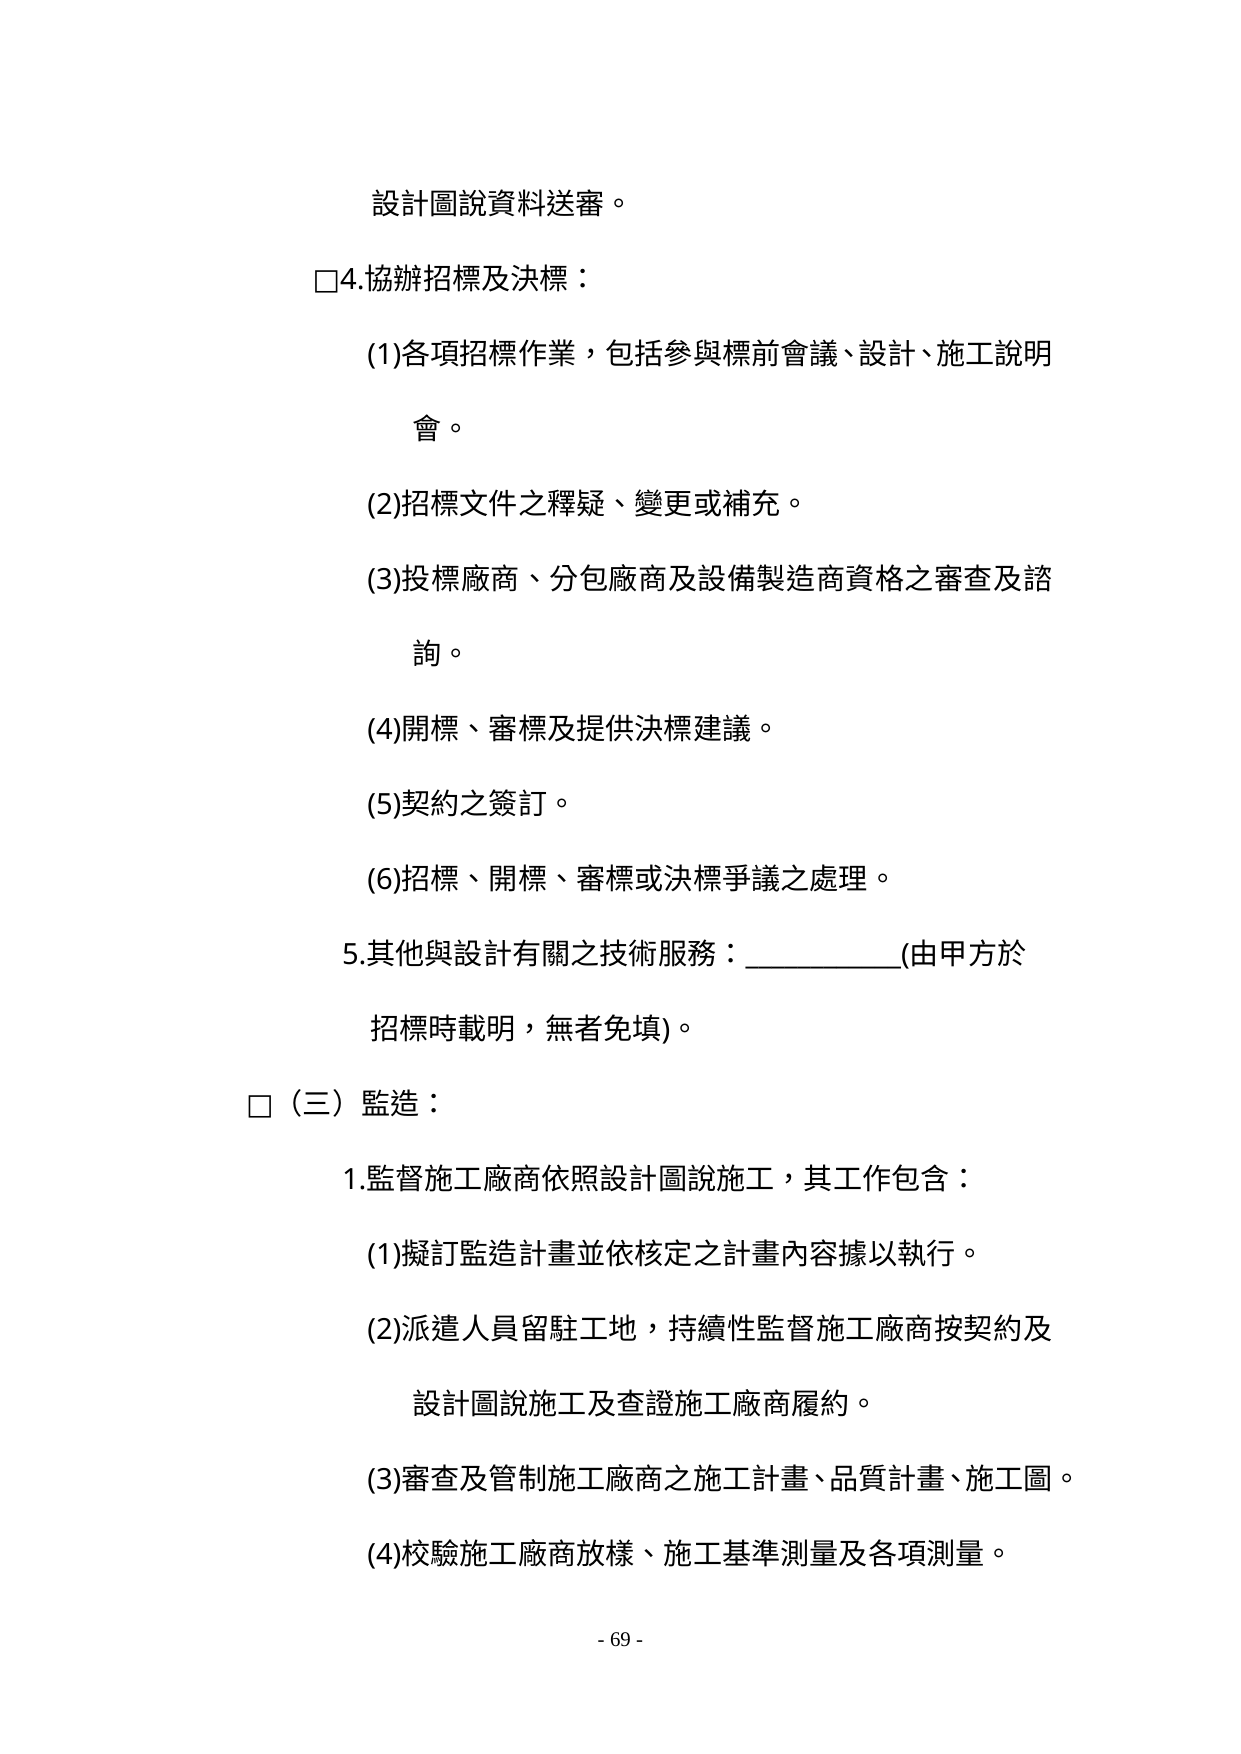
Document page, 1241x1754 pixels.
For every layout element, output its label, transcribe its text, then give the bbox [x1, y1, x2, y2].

text 設計圖說資料送審。 [312, 164, 1053, 239]
text (3)投標廠商、分包廠商及設備製造商資格之審查及諮詢。 [367, 539, 1053, 689]
text □（三）監造： [187, 1064, 1053, 1139]
text (2)招標文件之釋疑、變更或補充。 [367, 464, 1053, 539]
text (1)各項招標作業，包括參與標前會議、設計、施工說明會。 [367, 314, 1053, 464]
text (4)開標、審標及提供決標建議。 [367, 689, 1053, 764]
text (6)招標、開標、審標或決標爭議之處理。 [367, 839, 1053, 914]
text (2)派遣人員留駐工地，持續性監督施工廠商按契約及設計圖說施工及查證施工廠商履約。 [367, 1289, 1053, 1439]
text (4)校驗施工廠商放樣、施工基準測量及各項測量。 [367, 1514, 1053, 1589]
text □4.協辦招標及決標： [312, 239, 1053, 314]
text 5.其他與設計有關之技術服務：____________(由甲方於招標時載明，無者免填)。 [342, 914, 1053, 1064]
text (5)契約之簽訂。 [367, 764, 1053, 839]
text (1)擬訂監造計畫並依核定之計畫內容據以執行。 [367, 1214, 1053, 1289]
text (3)審查及管制施工廠商之施工計畫、品質計畫、施工圖。 [367, 1439, 1053, 1514]
text 1.監督施工廠商依照設計圖說施工，其工作包含： [342, 1139, 1053, 1214]
